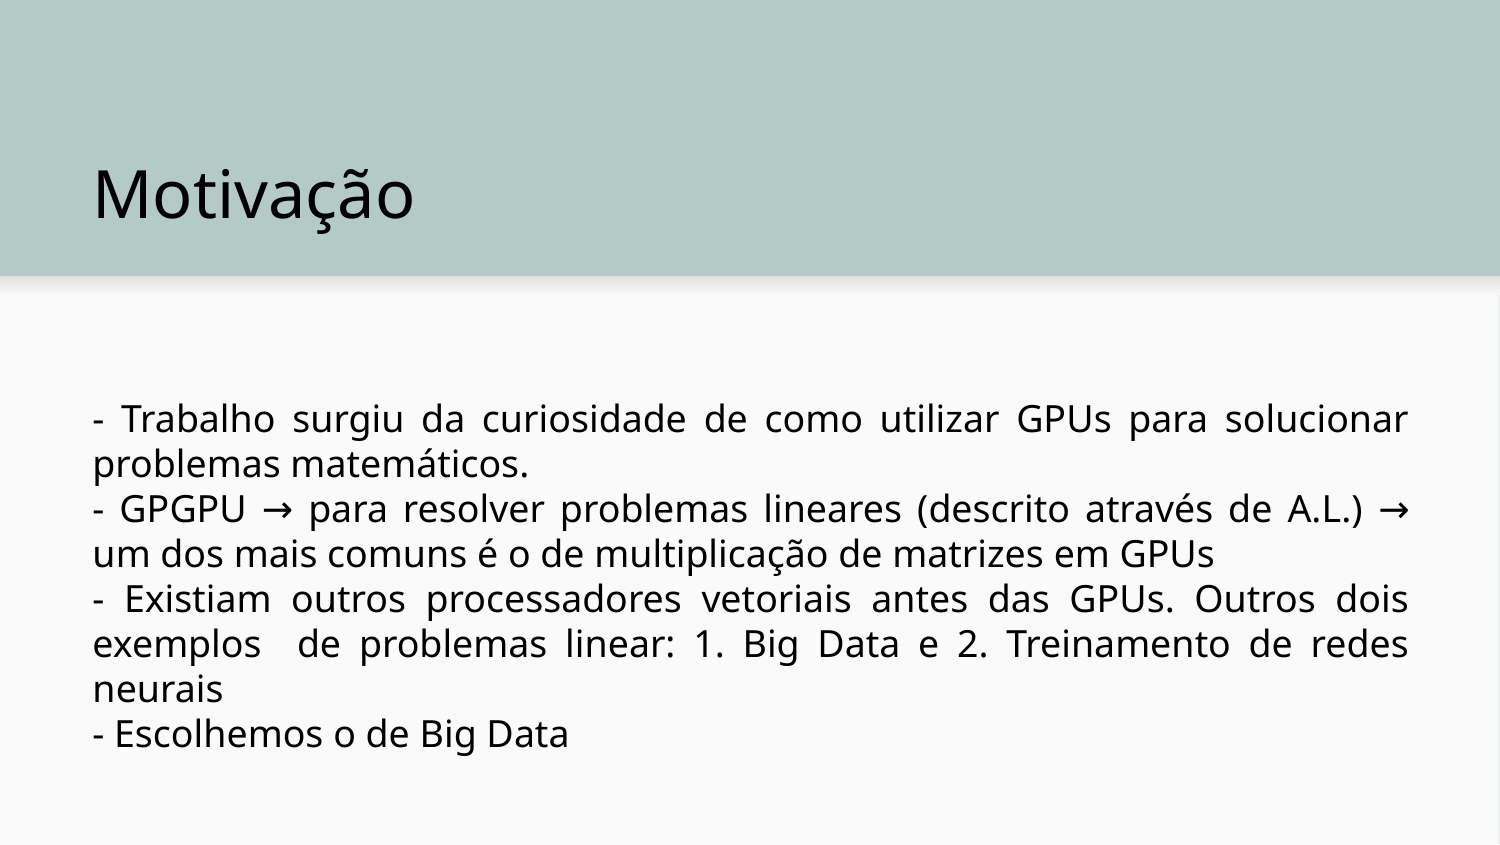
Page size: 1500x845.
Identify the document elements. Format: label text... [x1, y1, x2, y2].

list - Trabalho surgiu da curiosidade de como utilizar GPUs para solucionar problemas matemáticos. - GPGPU → para resolver problemas lineares (descrito através de A.L.) → um dos mais comuns é o de multiplicação de matrizes em GPUs - Existiam outros processadores vetoriais antes das GPUs. Outros dois exemplos de problemas linear: 1. Big Data e 2. Treinamento de redes neurais - Escolhemos o de Big Data [77, 380, 1426, 826]
title Motivação [77, 121, 1427, 248]
